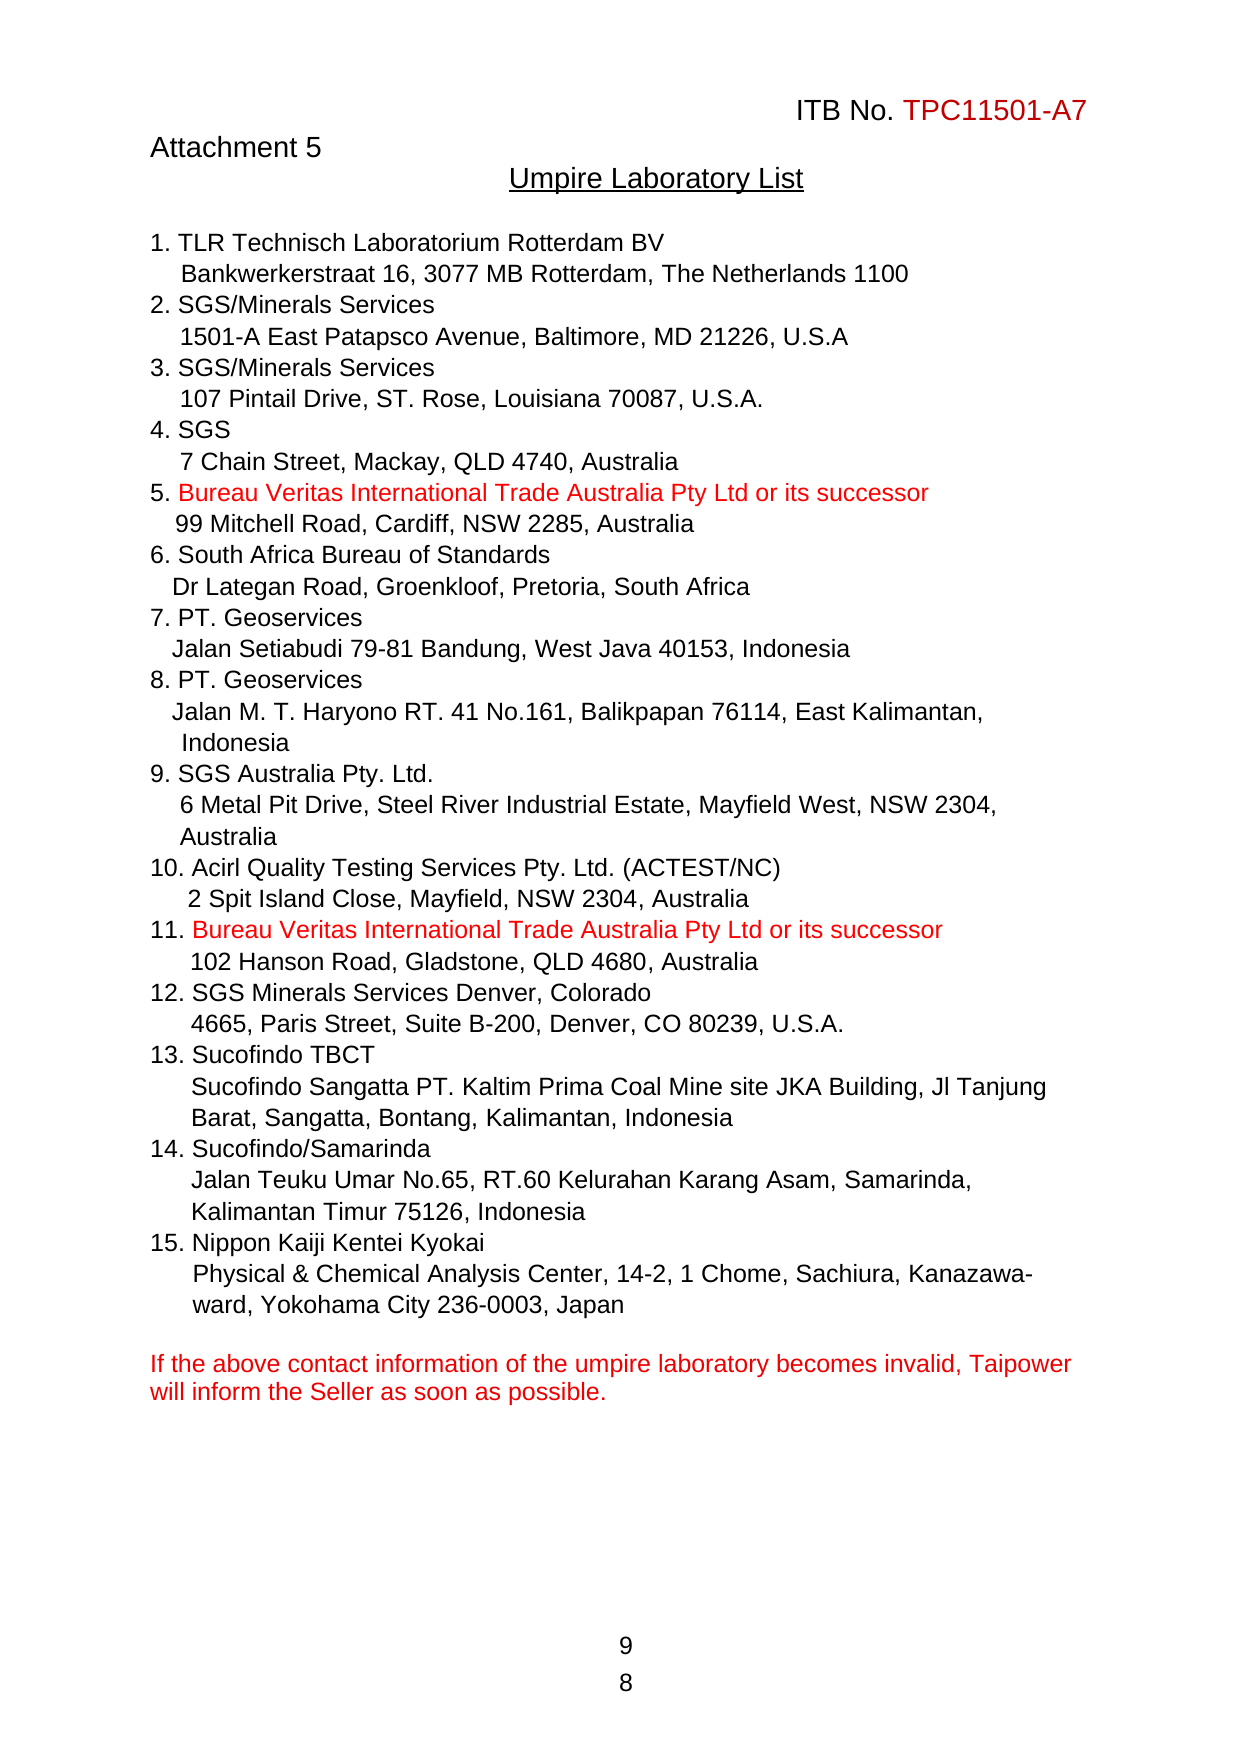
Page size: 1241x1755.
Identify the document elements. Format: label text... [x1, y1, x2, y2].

text Jalan Teuku Umar No.65, RT.60 Kelurahan Karang Asam, Samarinda, Kalimantan Timur 75126, Indonesia [191, 1164, 1087, 1226]
text 6 Metal Pit Drive, Steel River Industrial Estate, Mayfield West, NSW 2304, Australia [179, 789, 1087, 851]
text 8. PT. Geoservices [150, 664, 1087, 695]
text 6. South Africa Bureau of Standards [150, 539, 1087, 570]
text Jalan M. T. Haryono RT. 41 No.161, Balikpapan 76114, East Kalimantan, Indonesia [165, 695, 1087, 757]
text Sucofindo Sangatta PT. Kaltim Prima Coal Mine site JKA Building, Jl Tanjung Barat, Sangatta, Bontang, Kalimantan, Indonesia [191, 1070, 1087, 1132]
text 7. PT. Geoservices [150, 601, 1087, 632]
text 102 Hanson Road, Gladstone, QLD 4680, Australia [190, 945, 1087, 976]
text 107 Pintail Drive, ST. Rose, Louisiana 70087, U.S.A. [179, 382, 1087, 414]
text 12. SGS Minerals Services Denver, Colorado [150, 976, 1087, 1007]
text 9. SGS Australia Pty. Ltd. [150, 757, 1087, 789]
text If the above contact information of the umpire laboratory becomes invalid, Taipower will inform the Seller as soon as possible. [150, 1349, 1087, 1406]
text Jalan Setiabudi 79-81 Bandung, West Java 40153, Indonesia [165, 632, 1087, 664]
text Bankwerkerstraat 16, 3077 MB Rotterdam, The Netherlands 1100 [179, 257, 1087, 289]
text 3. SGS/Minerals Services [150, 351, 1087, 382]
text Umpire Laboratory List [225, 164, 1087, 195]
text 13. Sucofindo TBCT [150, 1039, 1087, 1070]
text 7 Chain Street, Mackay, QLD 4740, Australia [179, 445, 1087, 476]
text 10. Acirl Quality Testing Services Pty. Ltd. (ACTEST/NC) [150, 851, 1087, 882]
text 11. Bureau Veritas International Trade Australia Pty Ltd or its successor [150, 914, 1087, 945]
text 5. Bureau Veritas International Trade Australia Pty Ltd or its successor [150, 476, 1087, 507]
text Dr Lategan Road, Groenkloof, Pretoria, South Africa [165, 570, 1087, 601]
text 1501-A East Patapsco Avenue, Baltimore, MD 21226, U.S.A [179, 320, 1087, 351]
text 4. SGS [150, 414, 1087, 445]
text 14. Sucofindo/Samarinda [150, 1132, 1087, 1164]
text 1. TLR Technisch Laboratorium Rotterdam BV [150, 226, 1087, 257]
text 2 Spit Island Close, Mayfield, NSW 2304, Australia [187, 882, 1087, 914]
text Physical & Chemical Analysis Center, 14-2, 1 Chome, Sachiura, Kanazawa-ward, Yokohama City 236-0003, Japan [192, 1257, 1087, 1320]
text Attachment 5 [150, 126, 1087, 164]
text 2. SGS/Minerals Services [150, 289, 1087, 320]
text 15. Nippon Kaiji Kentei Kyokai [150, 1226, 1087, 1257]
text 4665, Paris Street, Suite B-200, Denver, CO 80239, U.S.A. [191, 1007, 1087, 1039]
text 99 Mitchell Road, Cardiff, NSW 2285, Australia [150, 507, 1087, 539]
